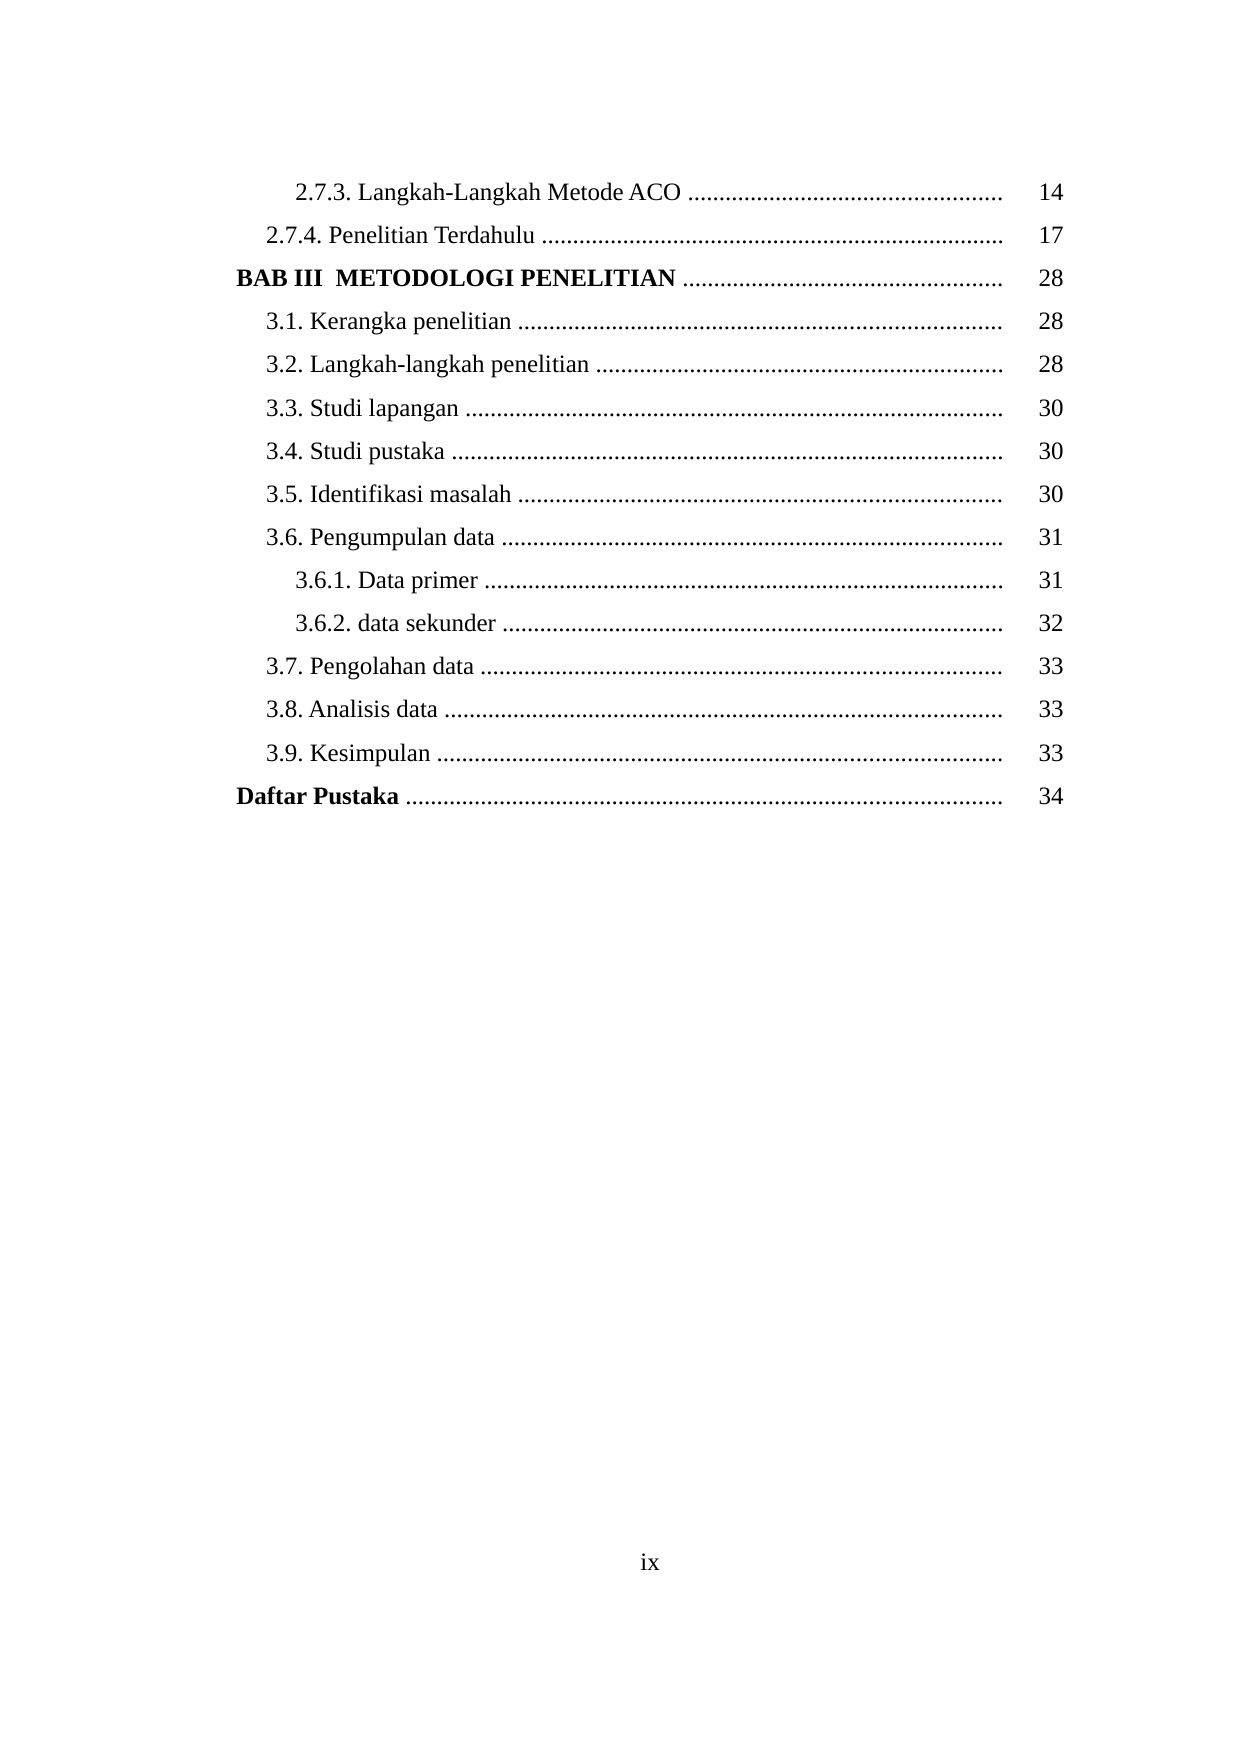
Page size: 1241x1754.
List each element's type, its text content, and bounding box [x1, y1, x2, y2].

text 3.2. Langkah-langkah penelitian 28 [266, 349, 1063, 378]
text 3.6.1. Data primer 31 [295, 565, 1063, 594]
text 3.6.2. data sekunder 32 [295, 608, 1063, 637]
text 3.6. Pengumpulan data 31 [266, 522, 1063, 551]
text 3.3. Studi lapangan 30 [266, 393, 1063, 421]
text 2.7.4. Penelitian Terdahulu 17 [266, 220, 1063, 249]
text 3.5. Identifikasi masalah 30 [266, 479, 1063, 508]
text 2.7.3. Langkah-Langkah Metode ACO 14 [295, 177, 1063, 206]
text BAB III METODOLOGI PENELITIAN 28 [236, 263, 1063, 292]
text 3.8. Analisis data 33 [266, 694, 1063, 723]
text 3.1. Kerangka penelitian 28 [266, 306, 1063, 335]
text Daftar Pustaka 34 [236, 781, 1063, 809]
text 3.7. Pengolahan data 33 [266, 651, 1063, 680]
text 3.4. Studi pustaka 30 [266, 436, 1063, 464]
text 3.9. Kesimpulan 33 [266, 738, 1063, 766]
